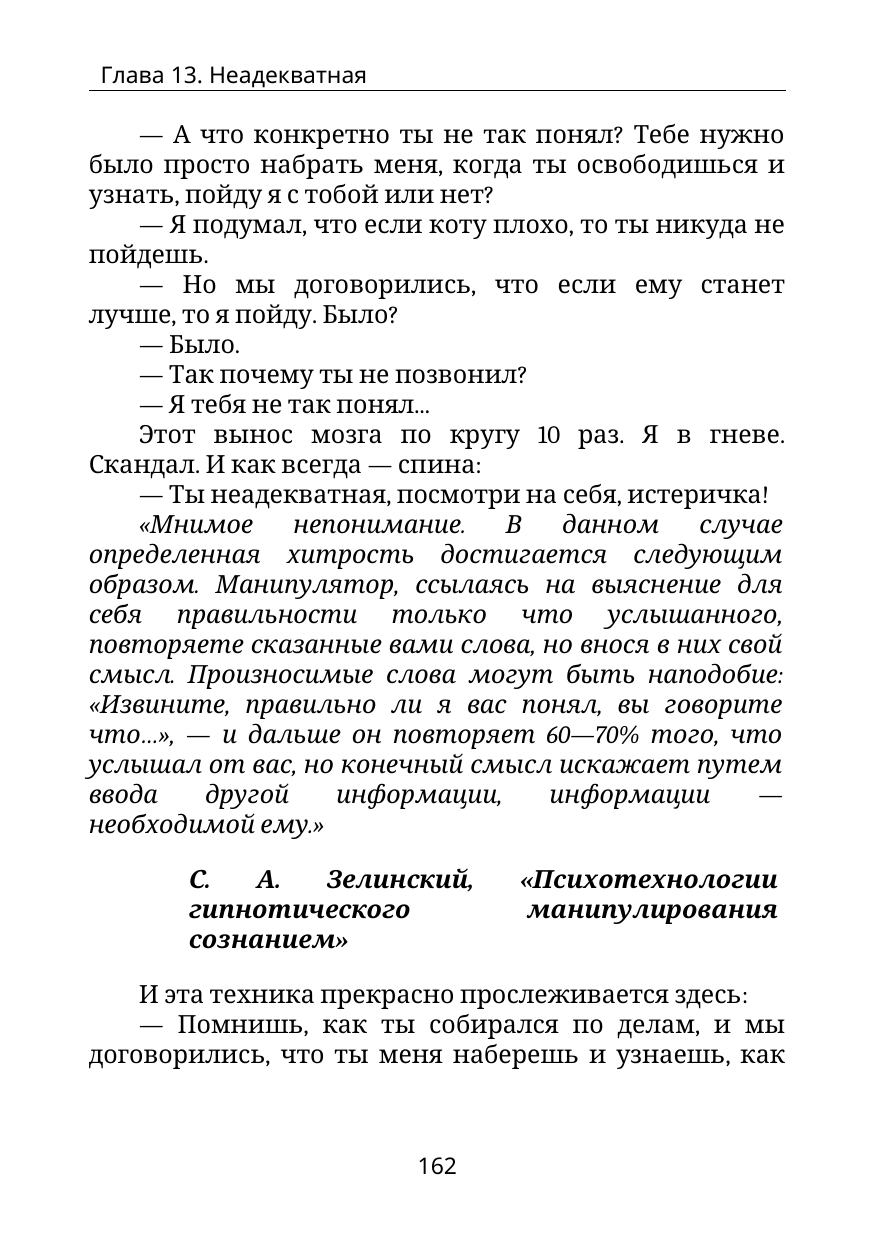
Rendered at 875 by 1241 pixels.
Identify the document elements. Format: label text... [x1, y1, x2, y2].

text — Было. [88, 330, 786, 360]
text — А что конкретно ты не так понял? Тебе нужно было просто набрать меня, когда ты освободишься и узнать, пойду я с тобой или нет? [88, 120, 786, 210]
text — Помнишь, как ты собирался по делам, и мы договорились, что ты меня наберешь и узнаешь, как [88, 1010, 786, 1070]
text «Мнимое непонимание. В данном случае определенная хитрость достигается следующим образом. Манипулятор, ссылаясь на выяснение для себя правильности только что услышанного, повторяете сказанные вами слова, но внося в них свой смысл. Произносимые слова могут быть наподобие: «Извините, правильно ли я вас понял, вы говорите что…», — и дальше он повторяет 60—70% того, что услышал от вас, но конечный смысл искажает путем ввода другой информации, информации — необходимой ему.» [88, 510, 786, 840]
text — Ты неадекватная, посмотри на себя, истеричка! [88, 480, 786, 510]
text И эта техника прекрасно прослеживается здесь: [88, 980, 786, 1010]
text — Так почему ты не позвонил? [88, 360, 786, 390]
text — Я тебя не так понял... [88, 390, 786, 420]
text Этот вынос мозга по кругу 10 раз. Я в гневе. Скандал. И как всегда — спина: [88, 420, 786, 480]
text — Но мы договорились, что если ему станет лучше, то я пойду. Было? [88, 270, 786, 330]
text С. А. Зелинский, «Психотехнологии гипнотического манипулирования сознанием» [188, 865, 781, 955]
text — Я подумал, что если коту плохо, то ты никуда не пойдешь. [88, 210, 786, 270]
